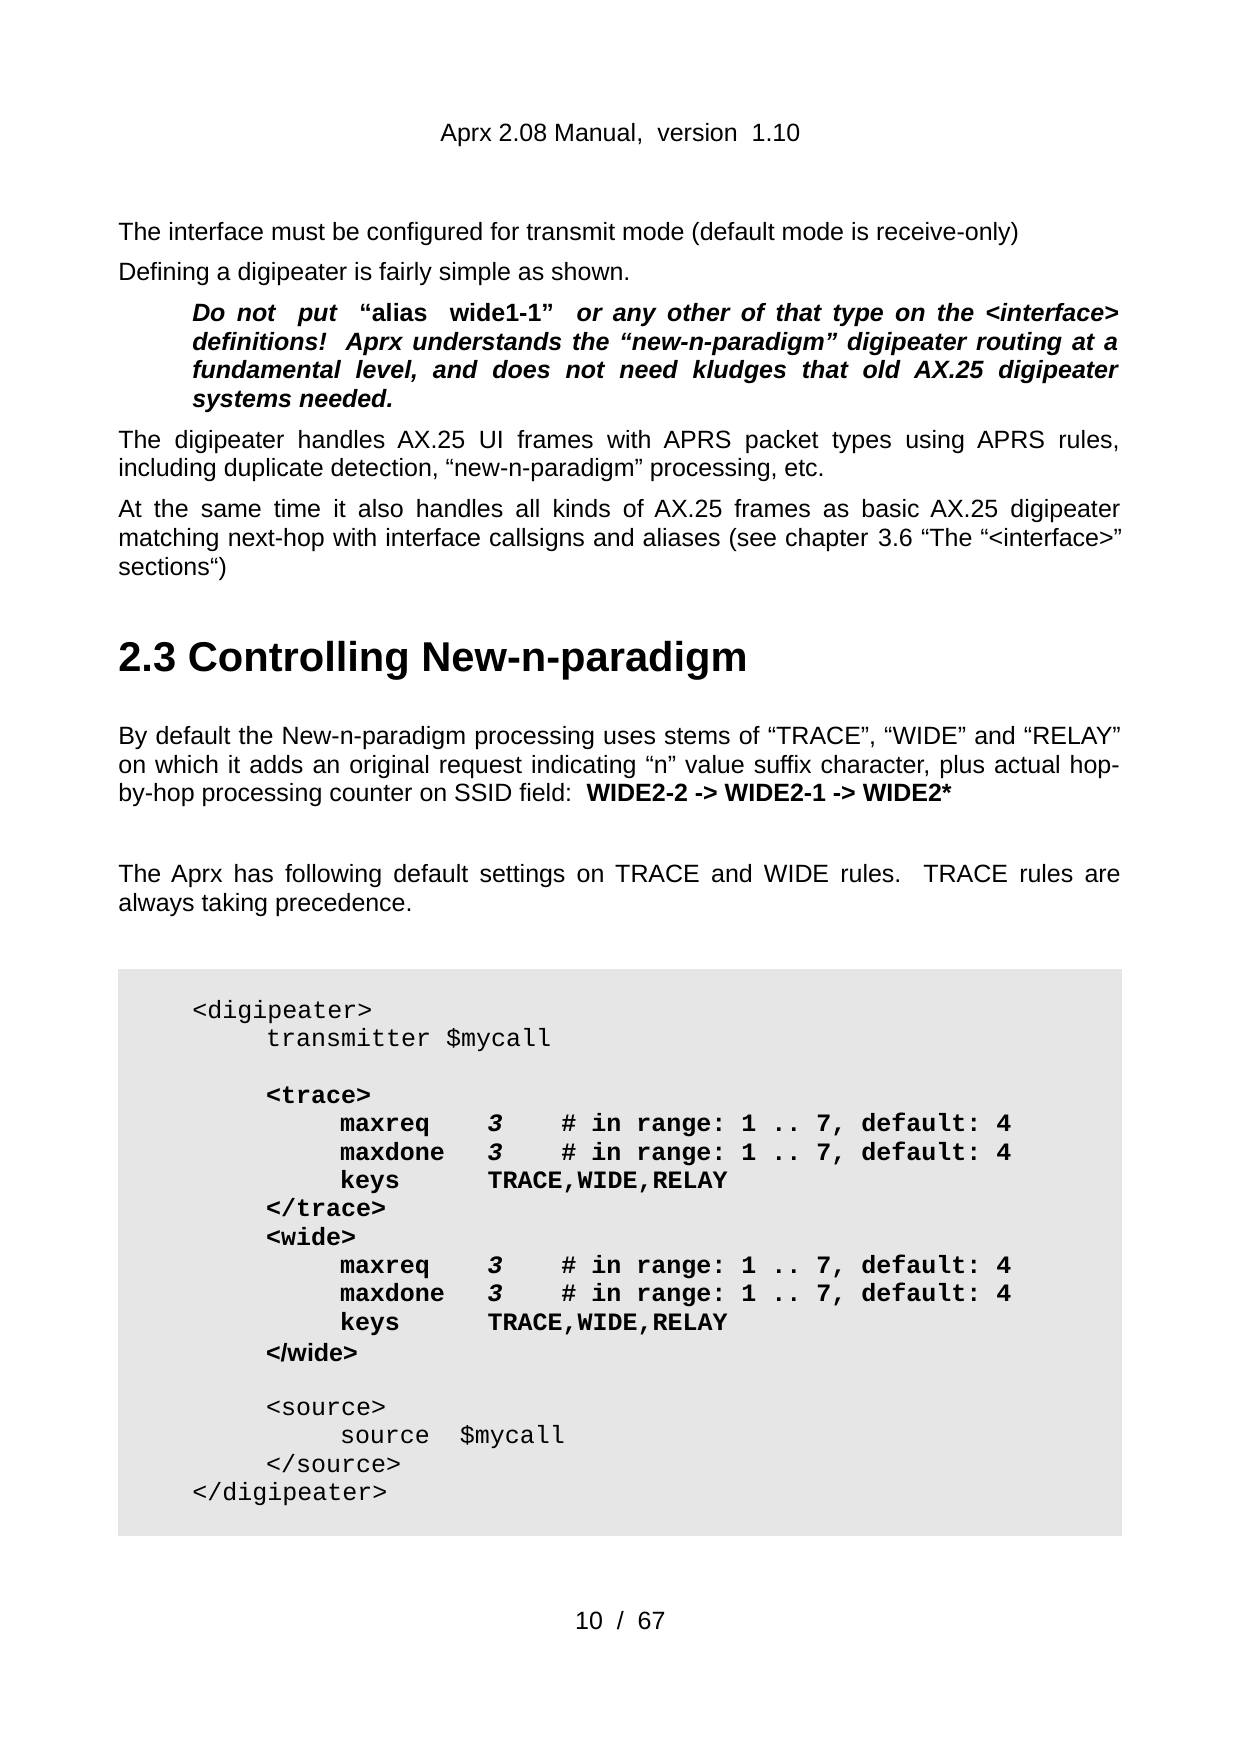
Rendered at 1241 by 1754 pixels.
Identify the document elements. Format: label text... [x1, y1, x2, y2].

text <source> [118, 1395, 1122, 1423]
text </wide> [118, 1338, 1122, 1366]
text </trace> [118, 1196, 1122, 1224]
text Defining a digipeater is fairly simple as shown. [118, 257, 1122, 286]
text </digipeater> [118, 1480, 1122, 1508]
text Do not put “alias wide1-1” or any other of that type on the <interface> definitions! Aprx understands the “new-n-paradigm” digipeater routing at a fundamental level, and does not need kludges that old AX.25 digipeater systems needed. [192, 298, 1122, 413]
subtitle Controlling New-n-paradigm [118, 632, 1122, 680]
text keys TRACE,WIDE,RELAY [118, 1168, 1122, 1196]
text The digipeater handles AX.25 UI frames with APRS packet types using APRS rules, including duplicate detection, “new-n-paradigm” processing, etc. [118, 425, 1122, 482]
text At the same time it also handles all kinds of AX.25 frames as basic AX.25 digipeater matching next-hop with interface callsigns and aliases (see chapter 3.6 “The “<interface>” sections“) [118, 494, 1122, 580]
text <trace> [118, 1083, 1122, 1111]
text maxreq 3 # in range: 1 .. 7, default: 4 [118, 1111, 1122, 1139]
text maxdone 3 # in range: 1 .. 7, default: 4 [118, 1139, 1122, 1168]
text <digipeater> [118, 998, 1122, 1026]
text keys TRACE,WIDE,RELAY [118, 1309, 1122, 1338]
text maxdone 3 # in range: 1 .. 7, default: 4 [118, 1281, 1122, 1309]
text source $mycall [118, 1423, 1122, 1451]
text maxreq 3 # in range: 1 .. 7, default: 4 [118, 1253, 1122, 1281]
text By default the New-n-paradigm processing uses stems of “TRACE”, “WIDE” and “RELAY” on which it adds an original request indicating “n” value suffix character, plus actual hop-by-hop processing counter on SSID field: WIDE2-2 -> WIDE2-1 -> WIDE2* [118, 721, 1122, 807]
text </source> [118, 1451, 1122, 1480]
text The Aprx has following default settings on TRACE and WIDE rules. TRACE rules are always taking precedence. [118, 859, 1122, 917]
text <wide> [118, 1224, 1122, 1253]
text transmitter $mycall [118, 1026, 1122, 1054]
text The interface must be configured for transmit mode (default mode is receive-only) [118, 217, 1122, 246]
